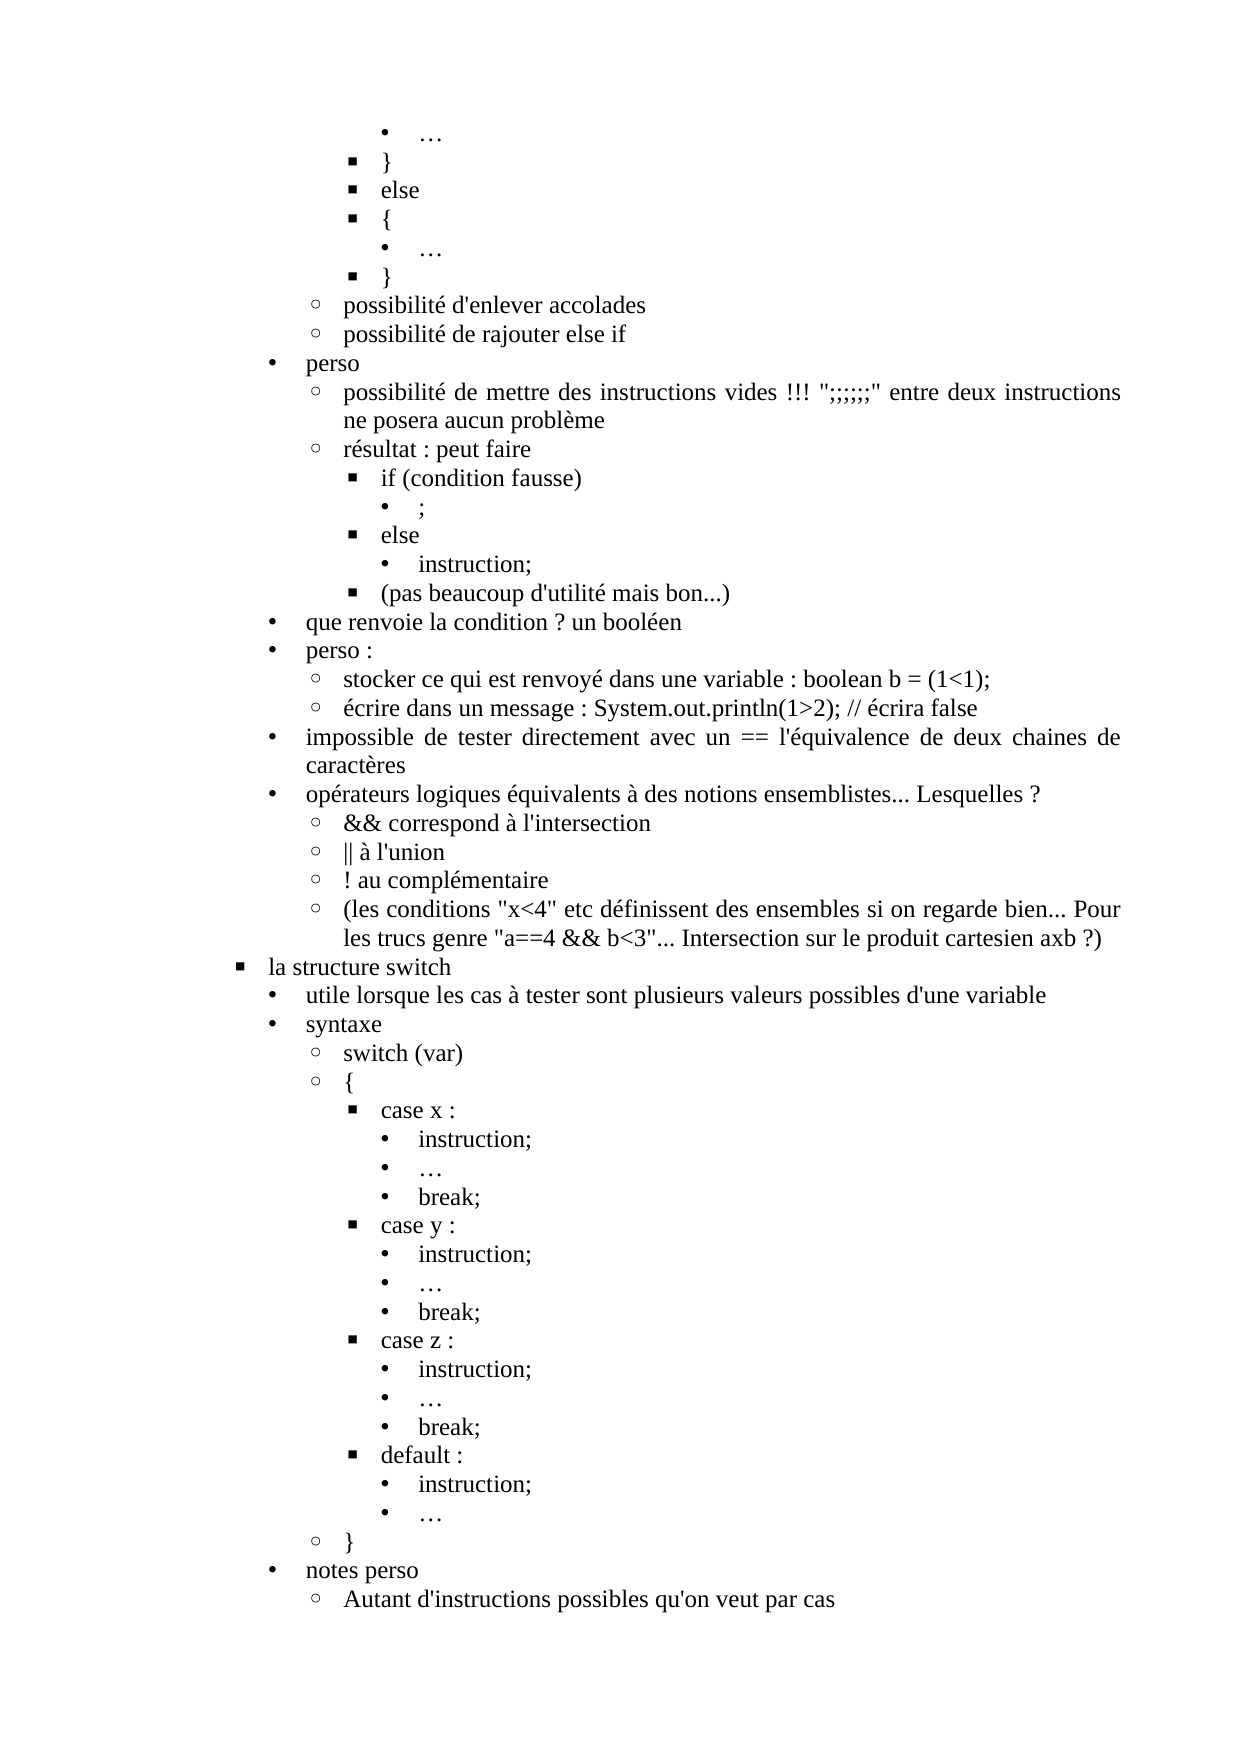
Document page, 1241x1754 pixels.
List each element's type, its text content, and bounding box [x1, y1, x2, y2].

list … [381, 1153, 1122, 1182]
list … [381, 1383, 1122, 1412]
list perso [268, 348, 1122, 377]
list Autant d'instructions possibles qu'on veut par cas [306, 1584, 1122, 1613]
list la structure switch [231, 952, 1122, 981]
list switch (var) [306, 1038, 1122, 1067]
list { [343, 204, 1122, 233]
list instruction; [381, 1124, 1122, 1153]
list && correspond à l'intersection [306, 808, 1122, 837]
list (les conditions "x<4" etc définissent des ensembles si on regarde bien... Pour les trucs genre "a==4 && b<3"... Intersection sur le produit cartesien axb ?) [306, 894, 1122, 952]
list possibilité d'enlever accolades [306, 291, 1122, 319]
list case z : [343, 1326, 1122, 1354]
list (pas beaucoup d'utilité mais bon...) [343, 578, 1122, 607]
list … [381, 1498, 1122, 1527]
list else [343, 176, 1122, 204]
list instruction; [381, 1239, 1122, 1268]
list else [343, 521, 1122, 549]
list instruction; [381, 1354, 1122, 1383]
list utile lorsque les cas à tester sont plusieurs valeurs possibles d'une variable [268, 981, 1122, 1009]
list instruction; [381, 549, 1122, 578]
list { [306, 1067, 1122, 1096]
list stocker ce qui est renvoyé dans une variable : boolean b = (1<1); [306, 664, 1122, 693]
list || à l'union [306, 837, 1122, 866]
list } [343, 147, 1122, 176]
list … [381, 233, 1122, 262]
list opérateurs logiques équivalents à des notions ensemblistes... Lesquelles ? [268, 779, 1122, 808]
list if (condition fausse) [343, 463, 1122, 492]
list possibilité de rajouter else if [306, 319, 1122, 348]
list … [381, 118, 1122, 147]
list } [343, 262, 1122, 291]
list instruction; [381, 1469, 1122, 1498]
list perso : [268, 636, 1122, 664]
list impossible de tester directement avec un == l'équivalence de deux chaines de caractères [268, 722, 1122, 779]
list ! au complémentaire [306, 866, 1122, 894]
list break; [381, 1297, 1122, 1326]
list résultat : peut faire [306, 434, 1122, 463]
list que renvoie la condition ? un booléen [268, 607, 1122, 636]
list ; [381, 492, 1122, 521]
list case x : [343, 1096, 1122, 1124]
list possibilité de mettre des instructions vides !!! ";;;;;;" entre deux instructions ne posera aucun problème [306, 377, 1122, 434]
list … [381, 1268, 1122, 1297]
list default : [343, 1441, 1122, 1469]
list break; [381, 1412, 1122, 1441]
list notes perso [268, 1556, 1122, 1584]
list break; [381, 1182, 1122, 1211]
list écrire dans un message : System.out.println(1>2); // écrira false [306, 693, 1122, 722]
list case y : [343, 1211, 1122, 1239]
list syntaxe [268, 1009, 1122, 1038]
list } [306, 1527, 1122, 1556]
